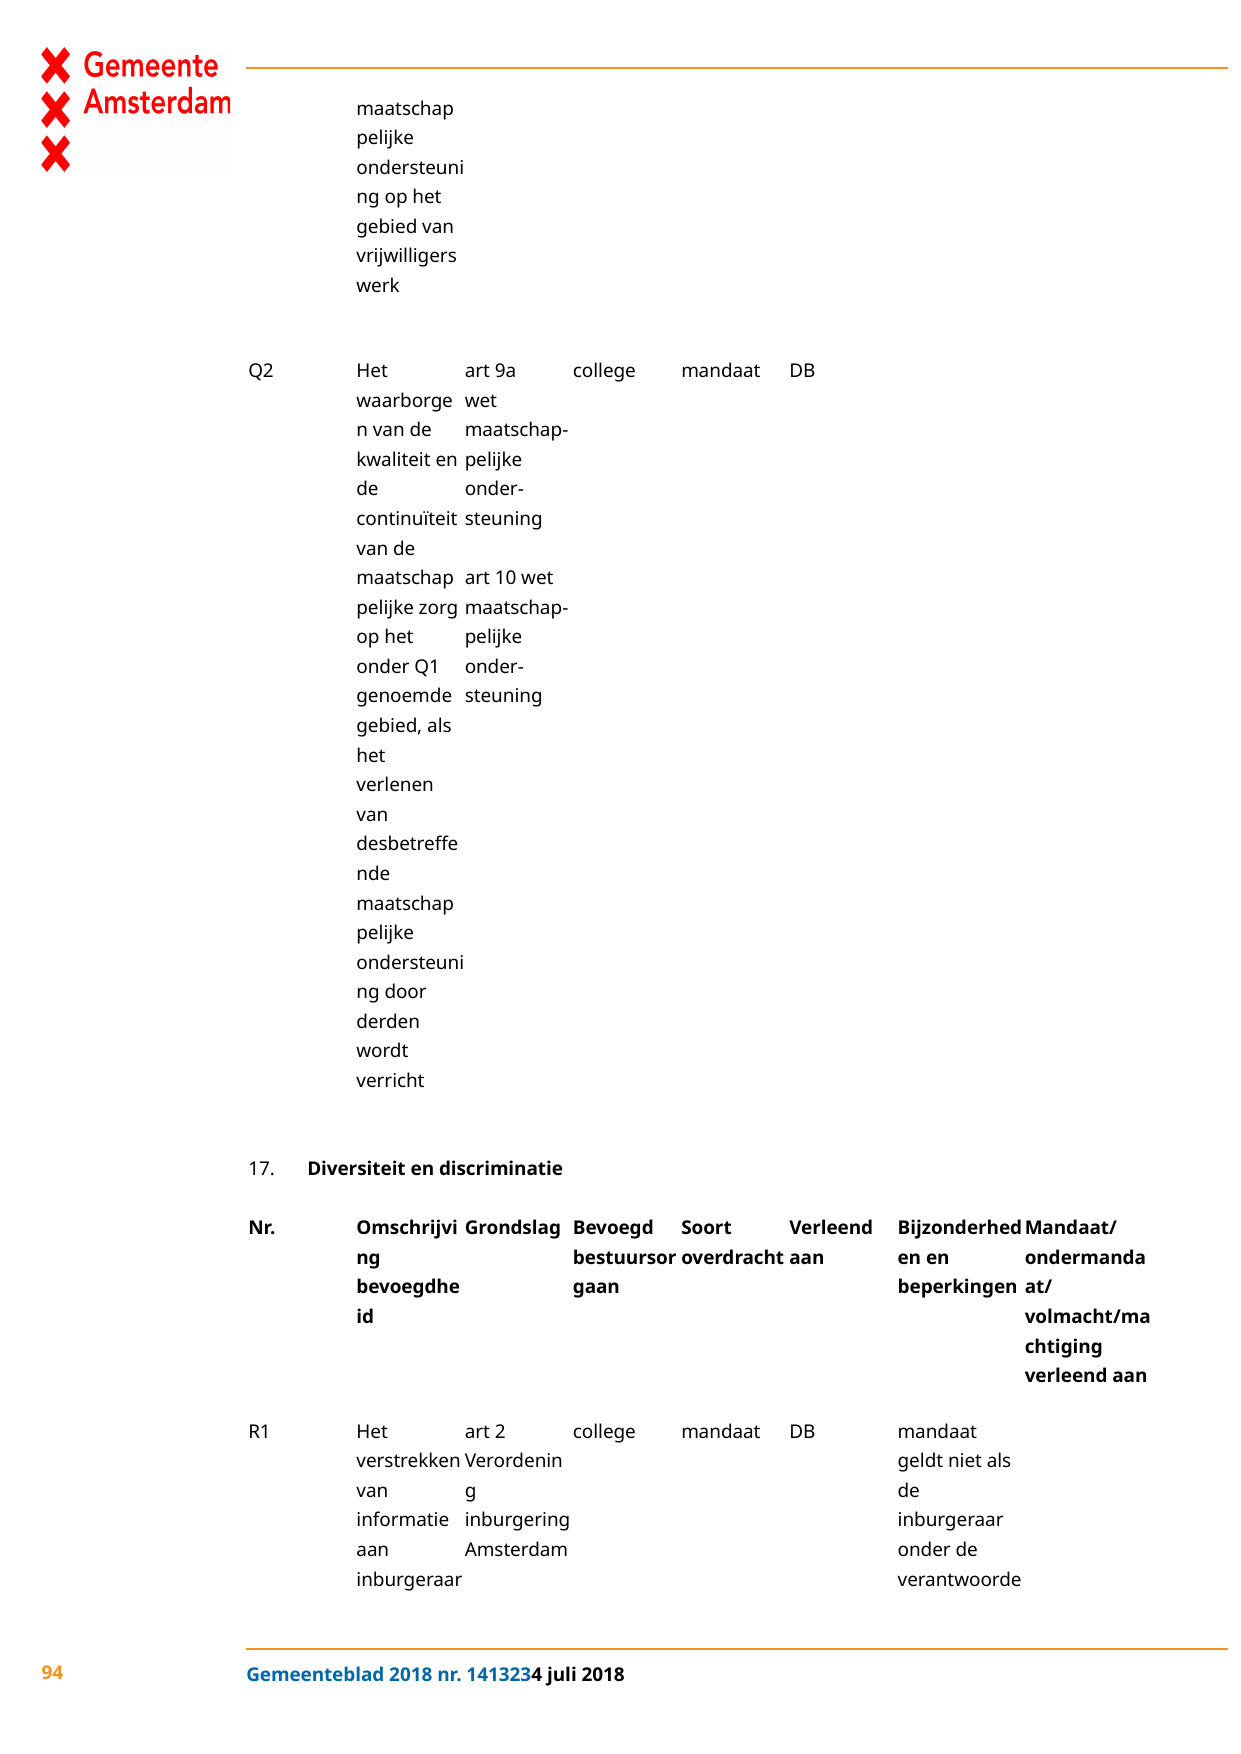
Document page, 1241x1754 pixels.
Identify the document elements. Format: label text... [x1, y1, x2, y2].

table_header Bijzonderheden en beperkingen [898, 1215, 1024, 1388]
table_cell [1025, 95, 1152, 328]
table_cell [248, 95, 356, 328]
table_cell R1 [248, 1388, 356, 1591]
table_cell Q2 [248, 328, 356, 1122]
table_cell [1025, 1388, 1152, 1591]
table_cell [1025, 328, 1152, 1122]
table_cell mandaat [681, 1388, 789, 1591]
table_cell [898, 328, 1024, 1122]
table_cell art 2 Verordening inburgering Amsterdam [465, 1388, 573, 1591]
table_cell DB [789, 1388, 897, 1591]
table_cell [789, 95, 897, 328]
list Diversiteit en discriminatie [248, 1155, 1152, 1181]
table_cell Het waarborgen van de kwaliteit en de continuïteit van de maatschappelijke zorg op het onder Q1 genoemde gebied, als het verlenen van desbetreffende maatschappelijke ondersteuning door derden wordt verricht [356, 328, 464, 1122]
table_cell [681, 95, 789, 328]
table_header Bevoegd bestuursorgaan [573, 1215, 681, 1388]
table_cell Het verstrekken van informatie aan inburgeraar [356, 1388, 464, 1591]
table_cell [898, 95, 1024, 328]
table_header Grondslag [465, 1215, 573, 1388]
table_cell maatschappelijke ondersteuning op het gebied van vrijwilligerswerk [356, 95, 464, 328]
table_cell DB [789, 328, 897, 1122]
table_header Nr. [248, 1215, 356, 1388]
table_cell college [573, 1388, 681, 1591]
table_header Omschrijving bevoegdheid [356, 1215, 464, 1388]
table_header Verleend aan [789, 1215, 897, 1388]
table_cell [573, 95, 681, 328]
table_cell art 9a wet maatschap-pelijke onder-steuning art 10 wet maatschap-pelijke onder-steuning [465, 328, 573, 1122]
table_cell [465, 95, 573, 328]
table_cell mandaat geldt niet als de inburgeraar onder de verantwoorde [898, 1388, 1024, 1591]
table_header Soort overdracht [681, 1215, 789, 1388]
table_header Mandaat/ondermandaat/ volmacht/machtiging verleend aan [1025, 1215, 1152, 1388]
table_cell college [573, 328, 681, 1122]
picture [41, 47, 231, 172]
table_cell mandaat [681, 328, 789, 1122]
